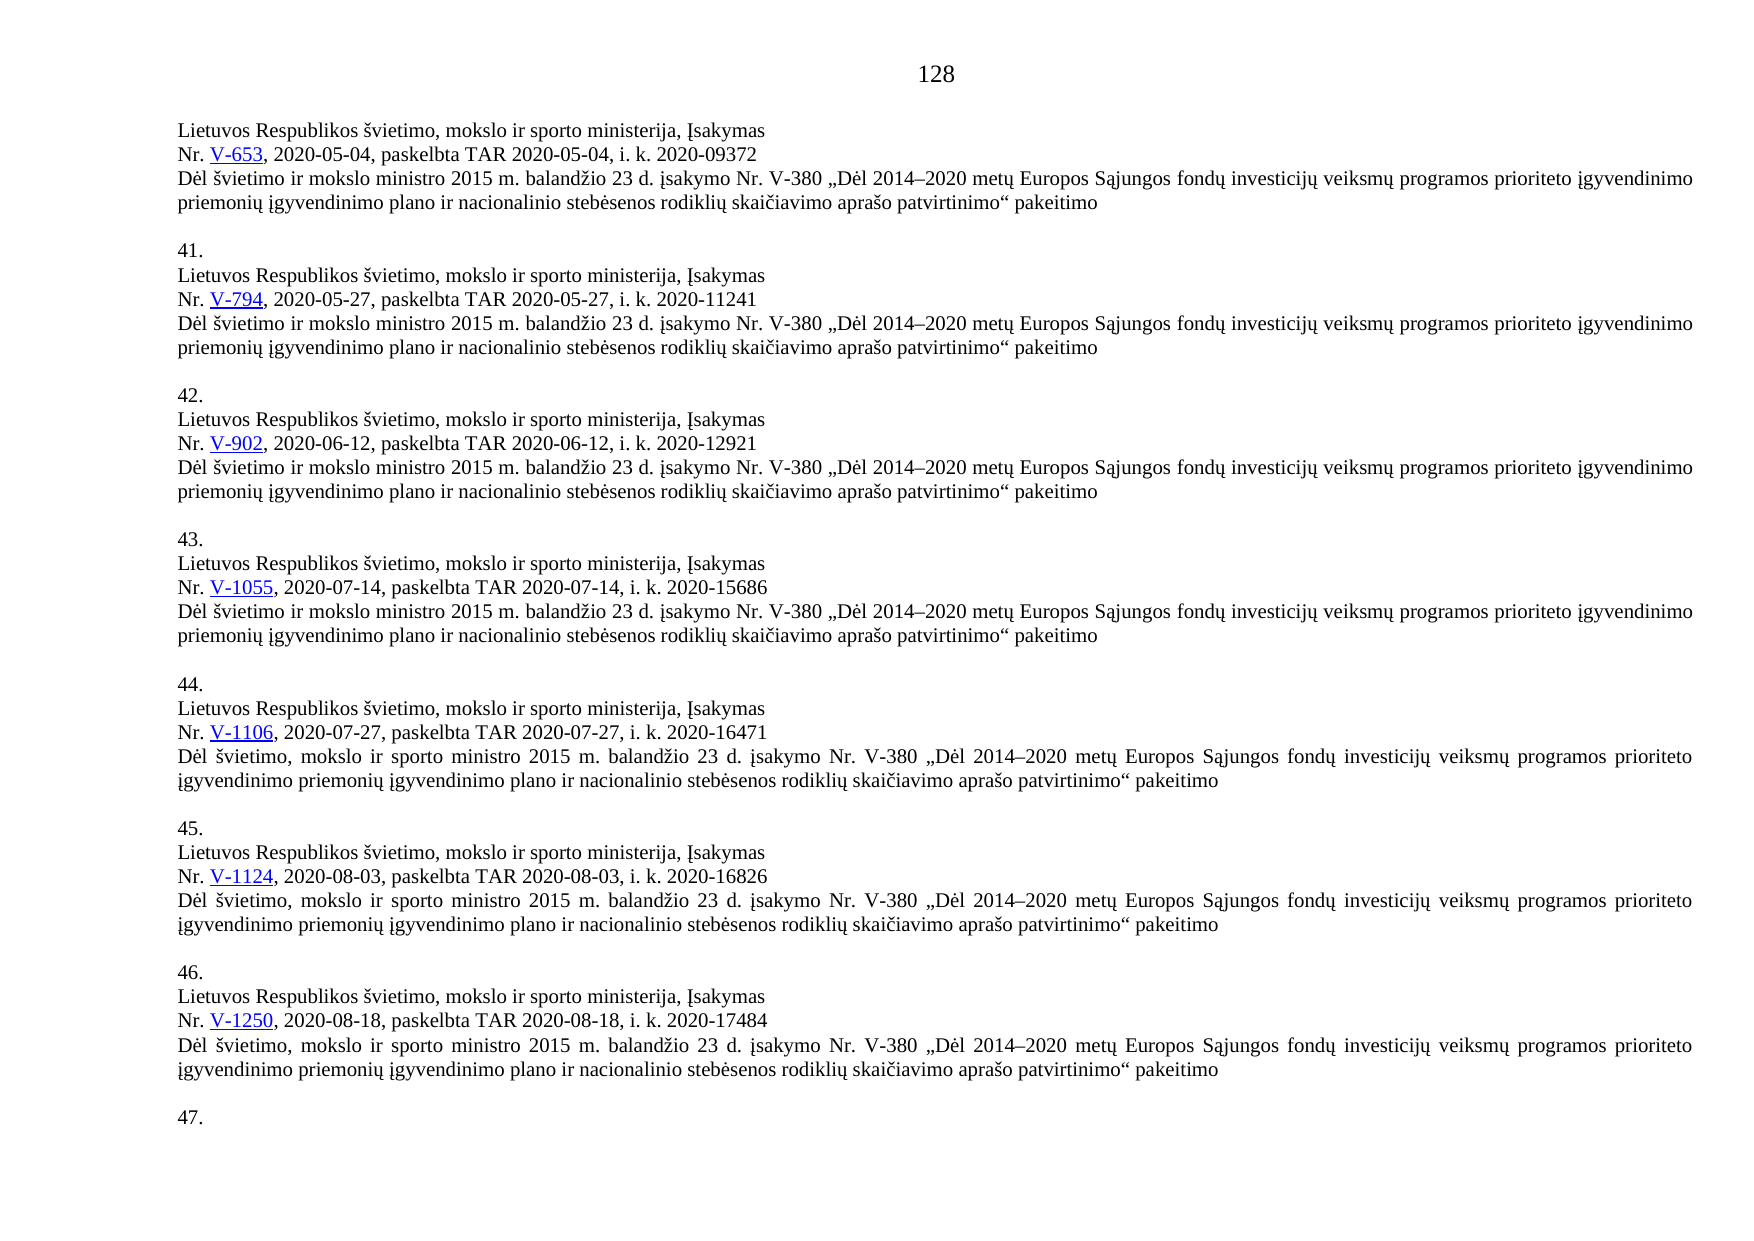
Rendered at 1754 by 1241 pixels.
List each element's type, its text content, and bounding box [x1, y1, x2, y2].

text Lietuvos Respublikos švietimo, mokslo ir sporto ministerija, Įsakymas [177, 407, 1695, 431]
text 45. [177, 816, 1695, 840]
text Dėl švietimo ir mokslo ministro 2015 m. balandžio 23 d. įsakymo Nr. V-380 „Dėl 2014–2020 metų Europos Sąjungos fondų investicijų veiksmų programos prioriteto įgyvendinimo priemonių įgyvendinimo plano ir nacionalinio stebėsenos rodiklių skaičiavimo aprašo patvirtinimo“ pakeitimo [177, 455, 1695, 503]
text 43. [177, 527, 1695, 551]
text 47. [177, 1105, 1695, 1129]
text Lietuvos Respublikos švietimo, mokslo ir sporto ministerija, Įsakymas [177, 262, 1695, 287]
text Nr. V-653, 2020-05-04, paskelbta TAR 2020-05-04, i. k. 2020-09372 [177, 142, 1695, 166]
text Lietuvos Respublikos švietimo, mokslo ir sporto ministerija, Įsakymas [177, 118, 1695, 142]
text Dėl švietimo, mokslo ir sporto ministro 2015 m. balandžio 23 d. įsakymo Nr. V-380 „Dėl 2014–2020 metų Europos Sąjungos fondų investicijų veiksmų programos prioriteto įgyvendinimo priemonių įgyvendinimo plano ir nacionalinio stebėsenos rodiklių skaičiavimo aprašo patvirtinimo“ pakeitimo [177, 1032, 1695, 1081]
text Nr. V-1124, 2020-08-03, paskelbta TAR 2020-08-03, i. k. 2020-16826 [177, 864, 1695, 888]
text Dėl švietimo ir mokslo ministro 2015 m. balandžio 23 d. įsakymo Nr. V-380 „Dėl 2014–2020 metų Europos Sąjungos fondų investicijų veiksmų programos prioriteto įgyvendinimo priemonių įgyvendinimo plano ir nacionalinio stebėsenos rodiklių skaičiavimo aprašo patvirtinimo“ pakeitimo [177, 311, 1695, 359]
text 42. [177, 383, 1695, 407]
text Lietuvos Respublikos švietimo, mokslo ir sporto ministerija, Įsakymas [177, 840, 1695, 864]
text Nr. V-1106, 2020-07-27, paskelbta TAR 2020-07-27, i. k. 2020-16471 [177, 720, 1695, 744]
text Dėl švietimo, mokslo ir sporto ministro 2015 m. balandžio 23 d. įsakymo Nr. V-380 „Dėl 2014–2020 metų Europos Sąjungos fondų investicijų veiksmų programos prioriteto įgyvendinimo priemonių įgyvendinimo plano ir nacionalinio stebėsenos rodiklių skaičiavimo aprašo patvirtinimo“ pakeitimo [177, 888, 1695, 936]
text Nr. V-794, 2020-05-27, paskelbta TAR 2020-05-27, i. k. 2020-11241 [177, 287, 1695, 311]
text Nr. V-1250, 2020-08-18, paskelbta TAR 2020-08-18, i. k. 2020-17484 [177, 1008, 1695, 1032]
text Nr. V-902, 2020-06-12, paskelbta TAR 2020-06-12, i. k. 2020-12921 [177, 431, 1695, 455]
text Nr. V-1055, 2020-07-14, paskelbta TAR 2020-07-14, i. k. 2020-15686 [177, 575, 1695, 599]
text Dėl švietimo ir mokslo ministro 2015 m. balandžio 23 d. įsakymo Nr. V-380 „Dėl 2014–2020 metų Europos Sąjungos fondų investicijų veiksmų programos prioriteto įgyvendinimo priemonių įgyvendinimo plano ir nacionalinio stebėsenos rodiklių skaičiavimo aprašo patvirtinimo“ pakeitimo [177, 166, 1695, 214]
text Lietuvos Respublikos švietimo, mokslo ir sporto ministerija, Įsakymas [177, 696, 1695, 720]
text 46. [177, 960, 1695, 984]
text Dėl švietimo ir mokslo ministro 2015 m. balandžio 23 d. įsakymo Nr. V-380 „Dėl 2014–2020 metų Europos Sąjungos fondų investicijų veiksmų programos prioriteto įgyvendinimo priemonių įgyvendinimo plano ir nacionalinio stebėsenos rodiklių skaičiavimo aprašo patvirtinimo“ pakeitimo [177, 599, 1695, 647]
text Dėl švietimo, mokslo ir sporto ministro 2015 m. balandžio 23 d. įsakymo Nr. V-380 „Dėl 2014–2020 metų Europos Sąjungos fondų investicijų veiksmų programos prioriteto įgyvendinimo priemonių įgyvendinimo plano ir nacionalinio stebėsenos rodiklių skaičiavimo aprašo patvirtinimo“ pakeitimo [177, 744, 1695, 792]
text 41. [177, 238, 1695, 262]
text 44. [177, 672, 1695, 696]
text Lietuvos Respublikos švietimo, mokslo ir sporto ministerija, Įsakymas [177, 984, 1695, 1008]
text Lietuvos Respublikos švietimo, mokslo ir sporto ministerija, Įsakymas [177, 551, 1695, 575]
